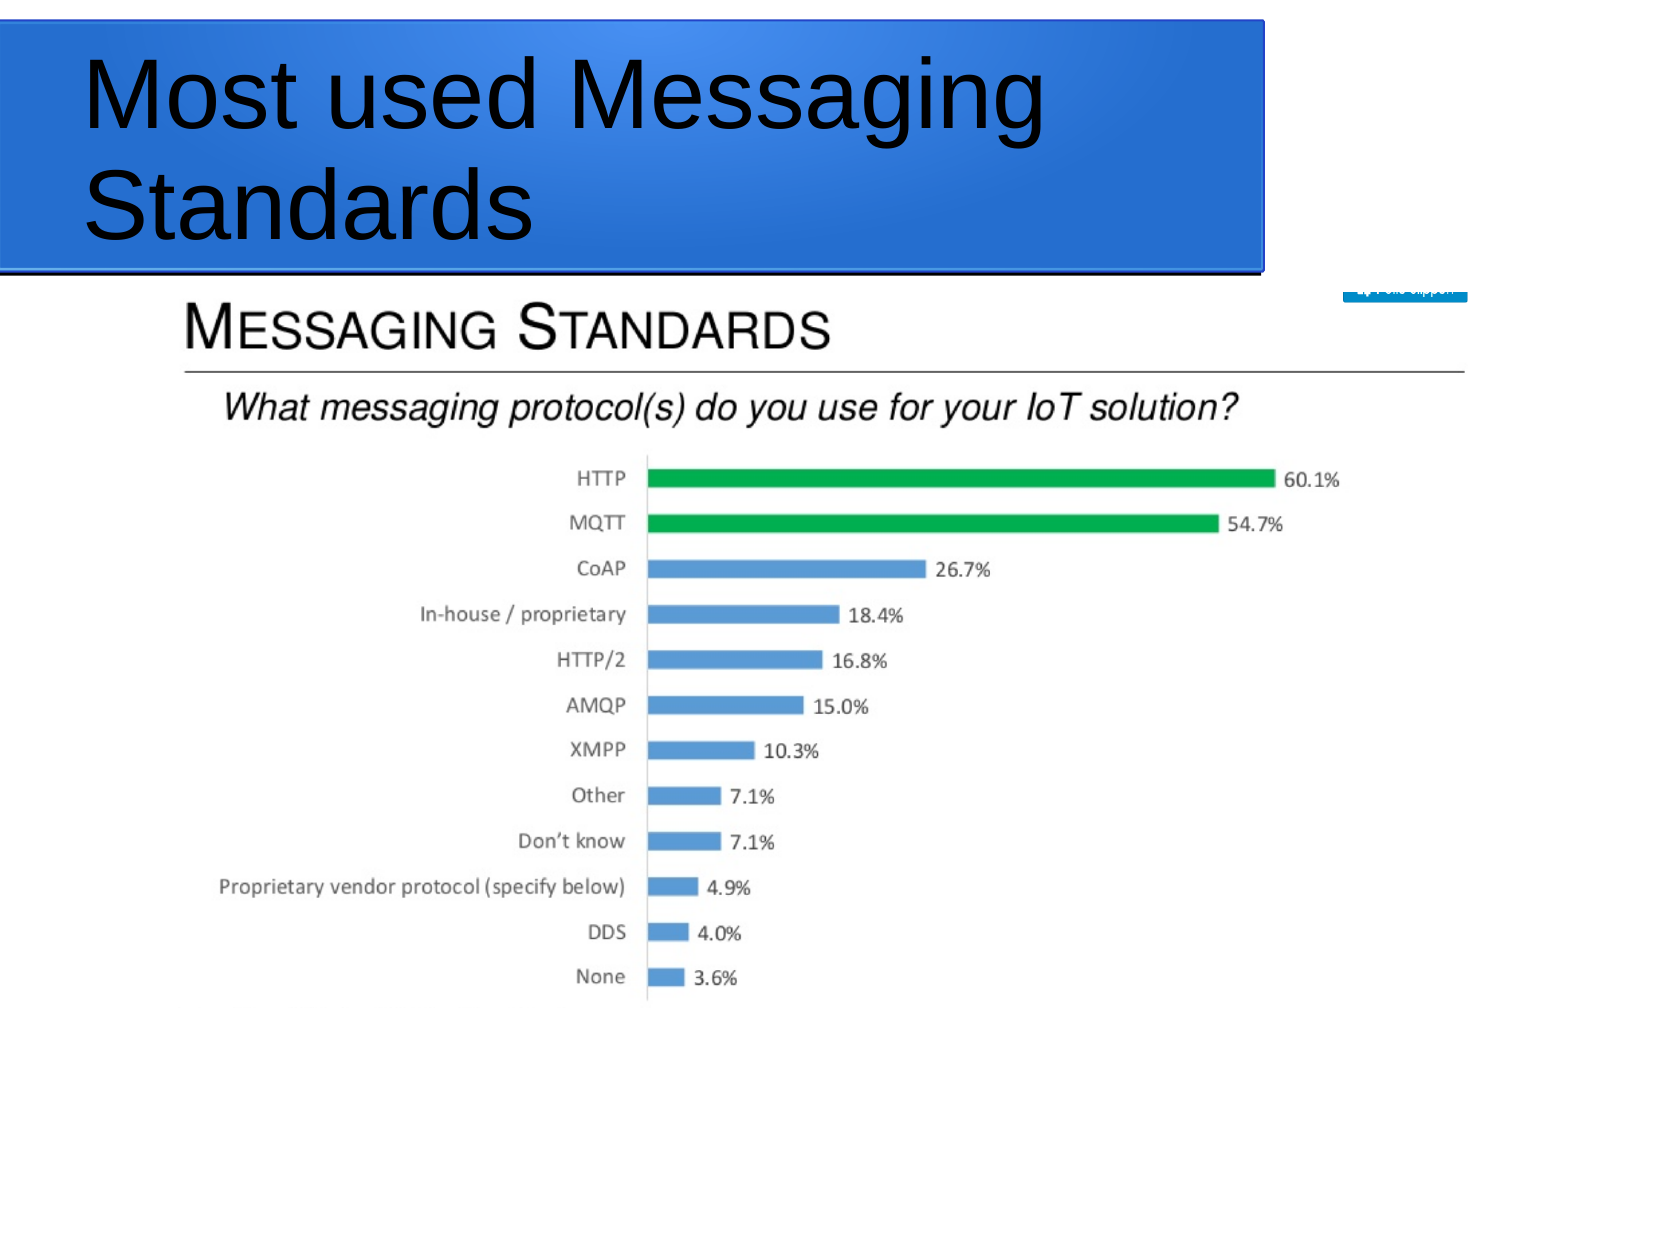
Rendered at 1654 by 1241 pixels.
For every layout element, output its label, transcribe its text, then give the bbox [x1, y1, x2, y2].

title Most used Messaging Standards [82, 38, 1235, 261]
picture [178, 292, 1475, 1008]
